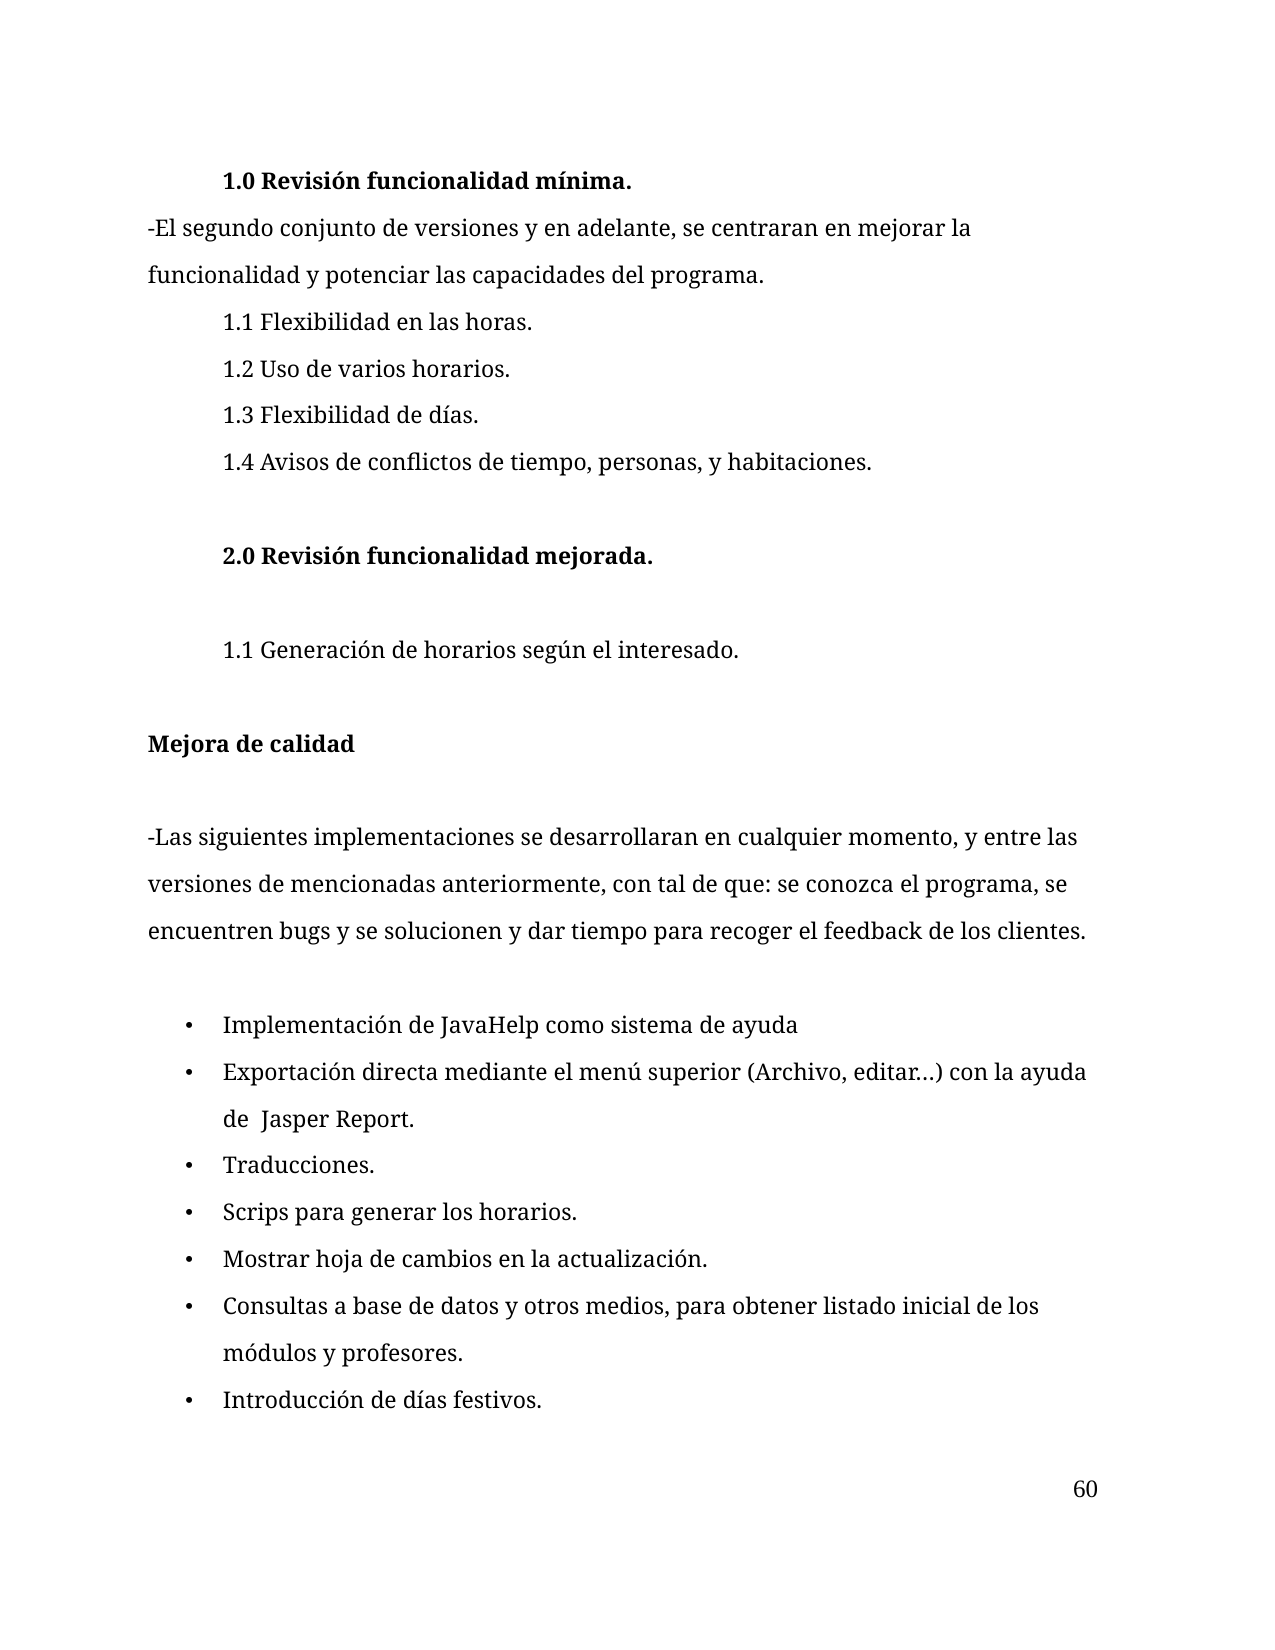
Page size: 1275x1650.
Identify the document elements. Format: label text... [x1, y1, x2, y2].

text 2.0 Revisión funcionalidad mejorada. [148, 540, 1098, 571]
list Implementación de JavaHelp como sistema de ayuda [185, 1009, 1098, 1040]
list Exportación directa mediante el menú superior (Archivo, editar…) con la ayuda de Jasper Report. [185, 1056, 1098, 1134]
text 1.3 Flexibilidad de días. [148, 399, 1098, 431]
list Consultas a base de datos y otros medios, para obtener listado inicial de los módulos y profesores. [185, 1290, 1098, 1368]
text Mejora de calidad [148, 727, 1098, 759]
text 1.4 Avisos de conflictos de tiempo, personas, y habitaciones. [148, 446, 1098, 477]
text -El segundo conjunto de versiones y en adelante, se centraran en mejorar la funcionalidad y potenciar las capacidades del programa. [148, 212, 1098, 290]
list Scrips para generar los horarios. [185, 1196, 1098, 1227]
text 1.0 Revisión funcionalidad mínima. [148, 165, 1098, 196]
text 1.1 Generación de horarios según el interesado. [148, 634, 1098, 665]
list Mostrar hoja de cambios en la actualización. [185, 1243, 1098, 1274]
list Introducción de días festivos. [185, 1384, 1098, 1415]
text 1.1 Flexibilidad en las horas. [148, 306, 1098, 337]
list Traducciones. [185, 1149, 1098, 1181]
text 1.2 Uso de varios horarios. [148, 352, 1098, 384]
text -Las siguientes implementaciones se desarrollaran en cualquier momento, y entre las versiones de mencionadas anteriormente, con tal de que: se conozca el programa, se encuentren bugs y se solucionen y dar tiempo para recoger el feedback de los clientes. [148, 821, 1098, 946]
